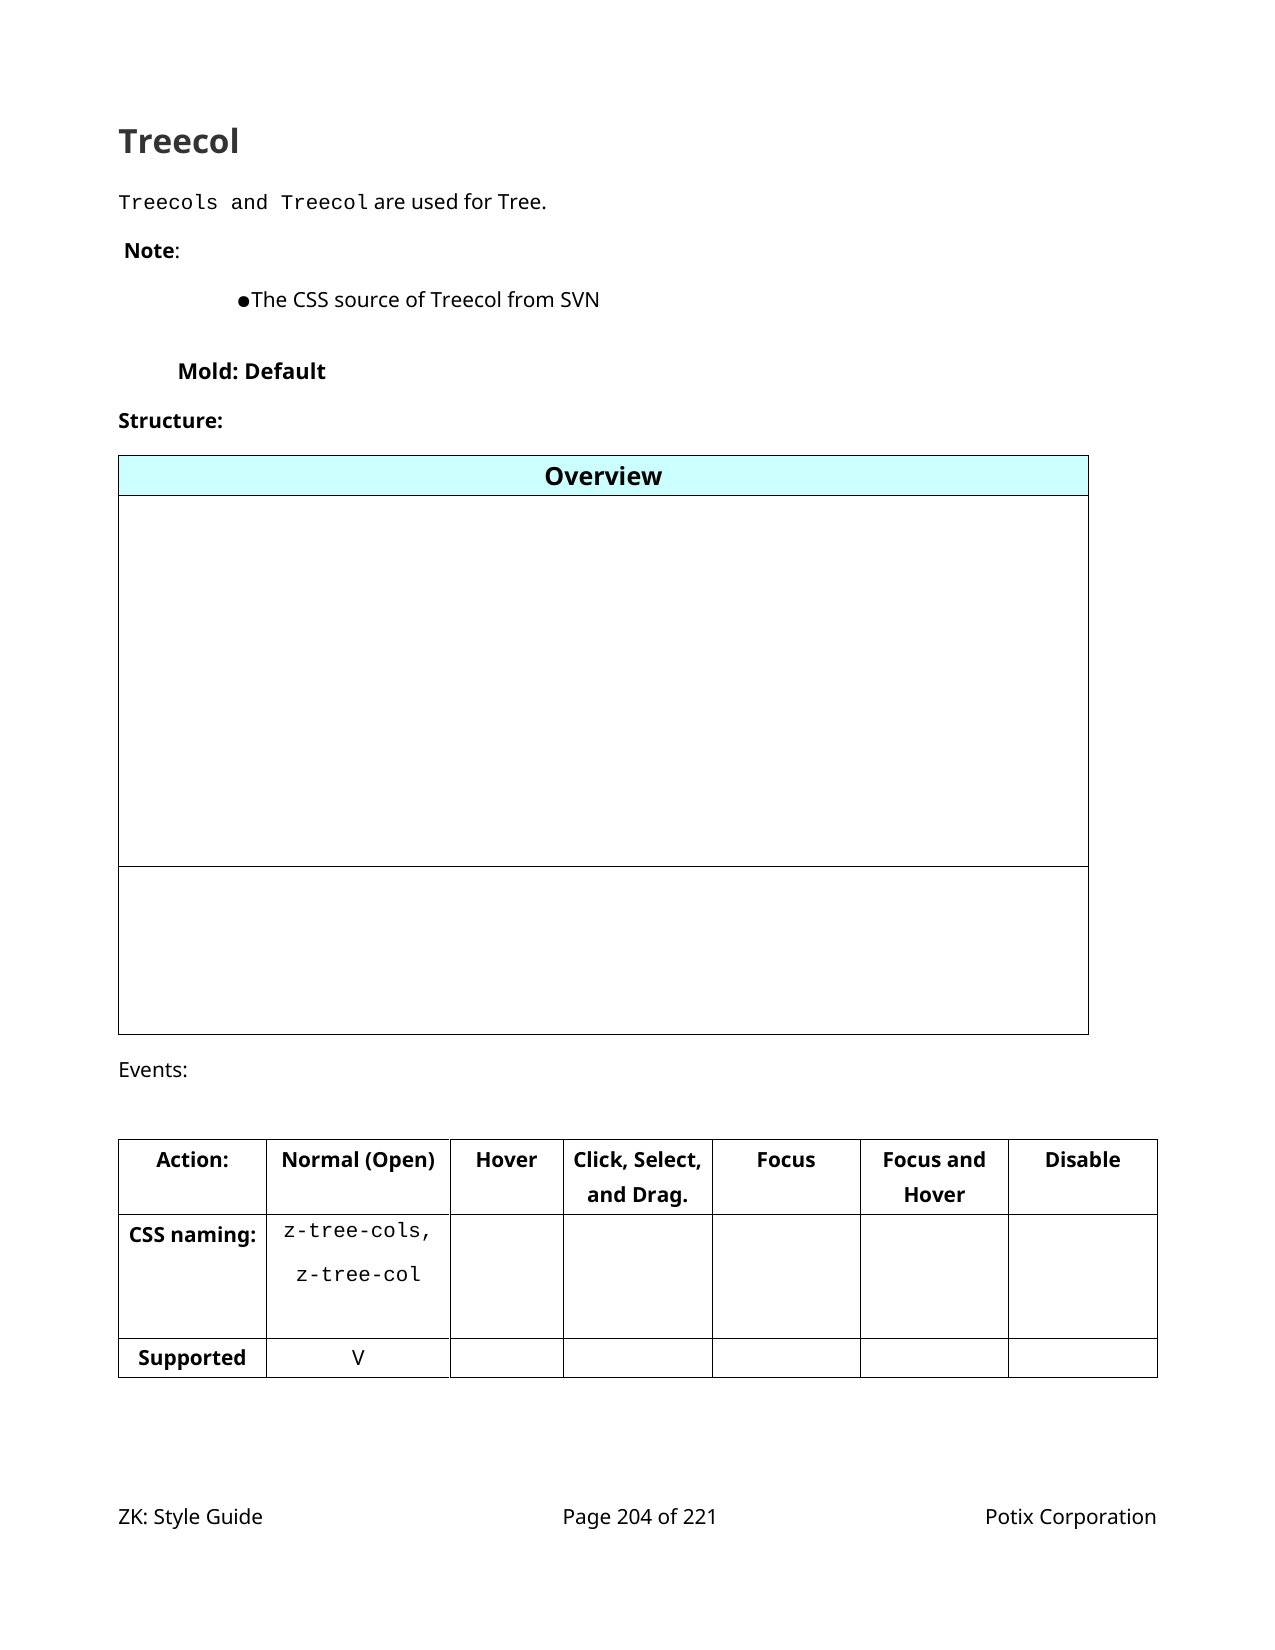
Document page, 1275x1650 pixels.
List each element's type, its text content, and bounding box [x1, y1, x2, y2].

subtitle Treecol [118, 118, 1157, 163]
table_header Disable [1009, 1140, 1157, 1214]
table_header Focus [713, 1140, 860, 1214]
table_cell [713, 1339, 860, 1377]
text Events: [118, 1055, 1157, 1118]
text Structure: [118, 406, 1157, 434]
table_cell z-tree-cols, z-tree-col [267, 1215, 449, 1338]
table_cell V [267, 1339, 449, 1377]
subtitle Mold: Default [177, 356, 1157, 386]
table_header Normal (Open) [267, 1140, 449, 1214]
list The CSS source of Treecol from SVN [236, 285, 1157, 313]
table_header Focus and Hover [861, 1140, 1008, 1214]
table_header Overview [119, 456, 1088, 495]
table_cell Supported [119, 1339, 266, 1377]
table_cell [564, 1339, 712, 1377]
text Treecols and Treecol are used for Tree. [118, 187, 1157, 216]
table_header Click, Select, and Drag. [564, 1140, 712, 1214]
text Note: [118, 236, 1157, 264]
table_cell [861, 1215, 1008, 1338]
table_cell [119, 496, 1088, 866]
table_cell [861, 1339, 1008, 1377]
table_header Action: [119, 1140, 266, 1214]
table_cell [119, 867, 1088, 1034]
table_cell [1009, 1339, 1157, 1377]
table_cell [564, 1215, 712, 1338]
table_header Hover [451, 1140, 563, 1214]
table_cell CSS naming: [119, 1215, 266, 1338]
table_cell [1009, 1215, 1157, 1338]
table_cell [713, 1215, 860, 1338]
table_cell [451, 1339, 563, 1377]
table_cell [451, 1215, 563, 1338]
